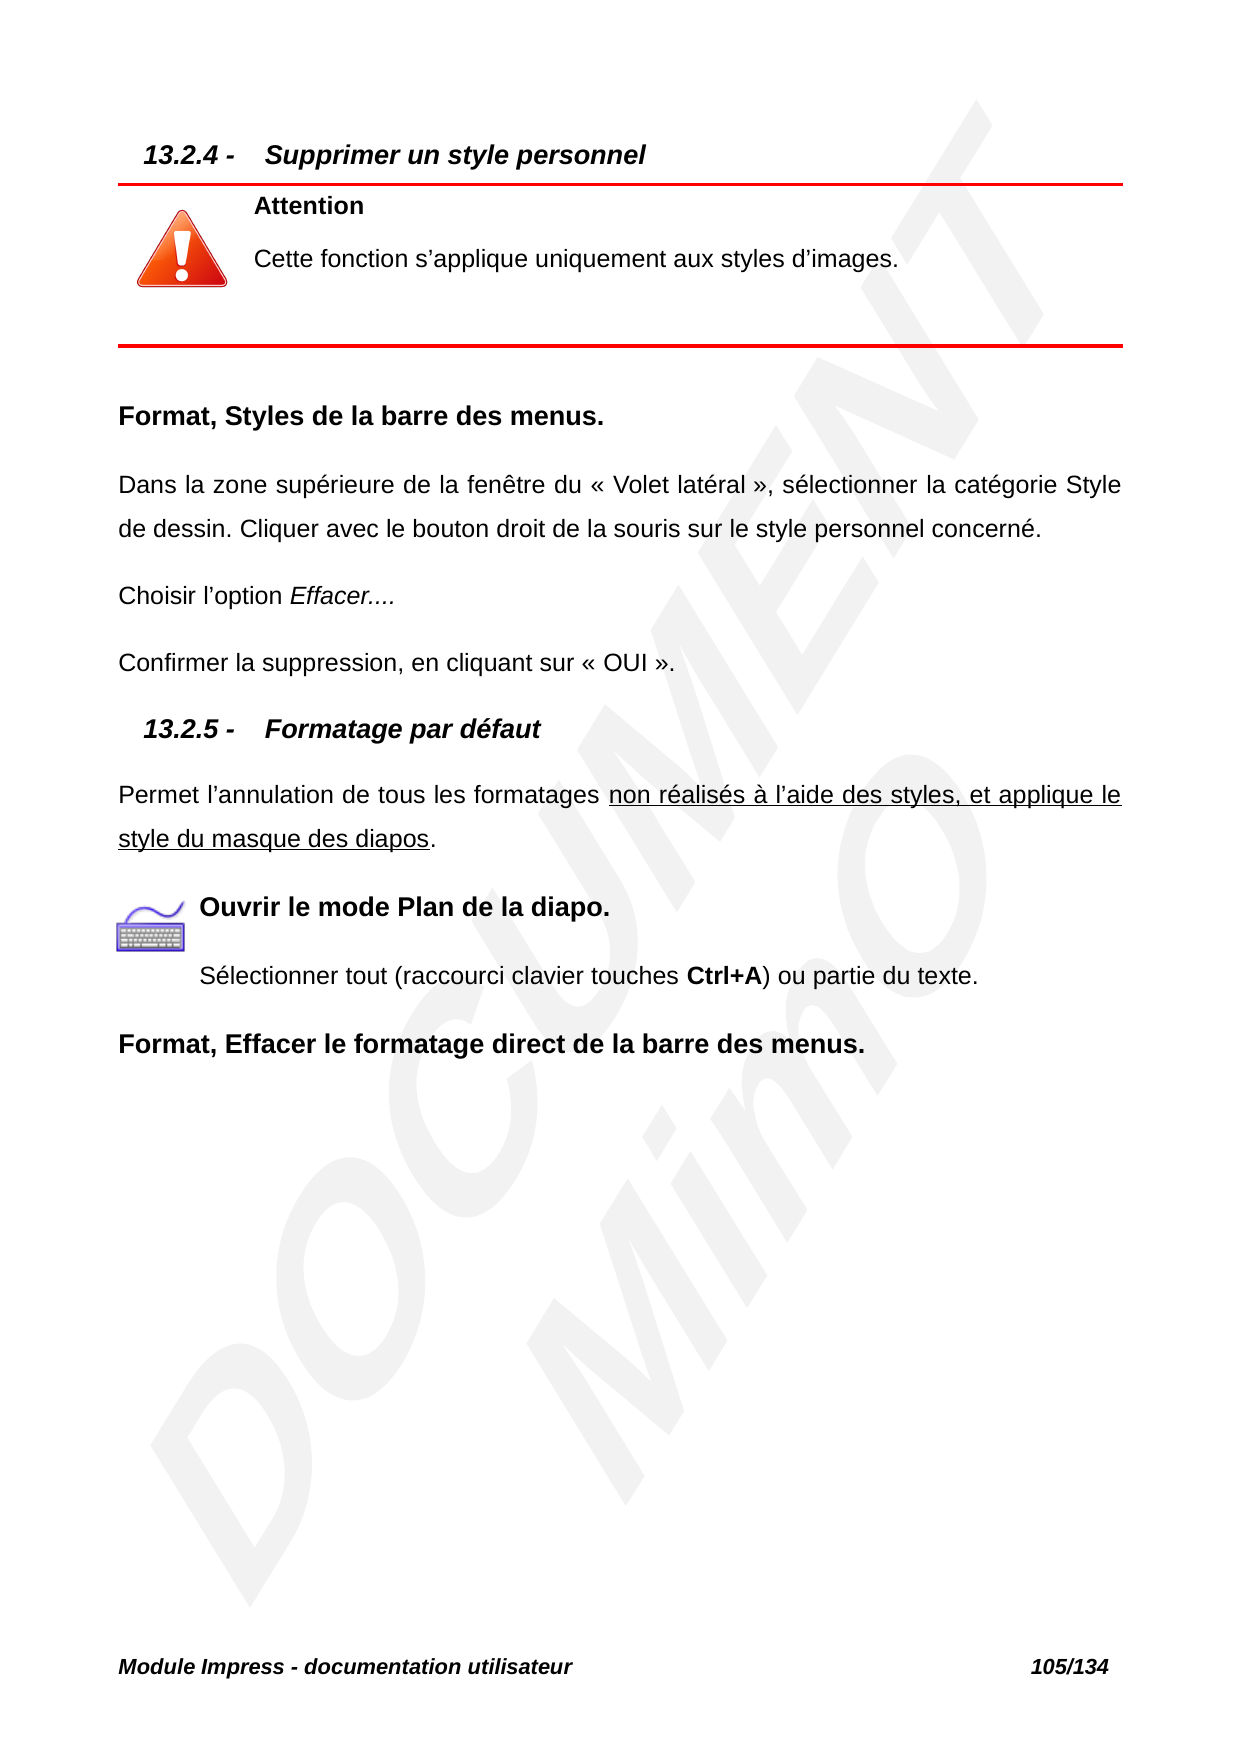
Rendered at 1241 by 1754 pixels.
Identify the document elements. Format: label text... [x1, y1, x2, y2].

text Format, Effacer le formatage direct de la barre des menus. [118, 1028, 1122, 1059]
table_header Attention Cette fonction s’applique uniquement aux styles d’images. [248, 186, 1123, 344]
table_header [118, 186, 248, 344]
text Confirmer la suppression, en cliquant sur « OUI ». [118, 648, 1122, 677]
picture [112, 890, 188, 966]
subtitle Supprimer un style personnel [143, 139, 1122, 170]
text Format, Styles de la barre des menus. [118, 400, 1122, 431]
text Sélectionner tout (raccourci clavier touches Ctrl+A) ou partie du texte. [118, 961, 1122, 990]
text Choisir l’option Effacer.... [118, 581, 1122, 610]
text Ouvrir le mode Plan de la diapo. [188, 891, 1122, 922]
picture [123, 191, 242, 310]
text Dans la zone supérieure de la fenêtre du « Volet latéral », sélectionner la catégorie Style de dessin. Cliquer avec le bouton droit de la souris sur le style personnel concerné. [118, 470, 1122, 543]
subtitle Formatage par défaut [143, 713, 1122, 744]
text Permet l’annulation de tous les formatages non réalisés à l’aide des styles, et applique le style du masque des diapos. [118, 780, 1122, 852]
